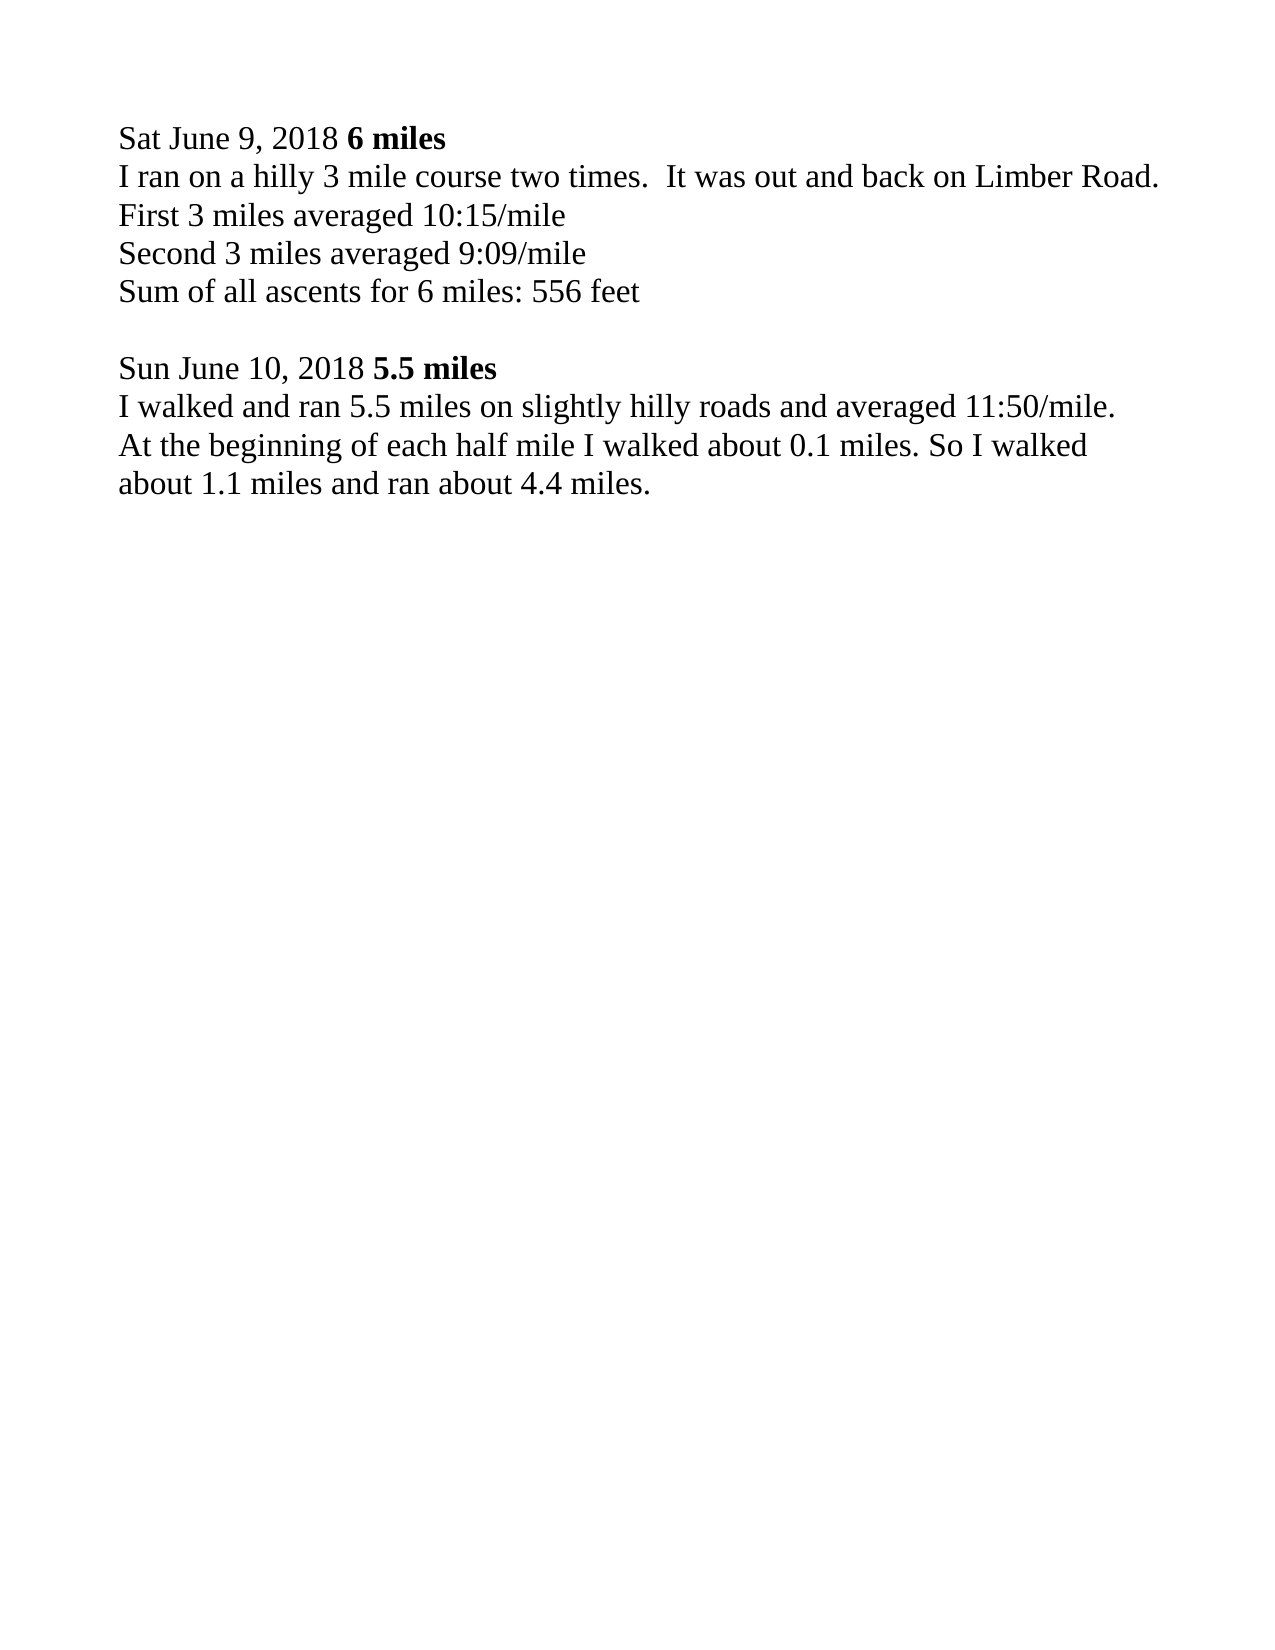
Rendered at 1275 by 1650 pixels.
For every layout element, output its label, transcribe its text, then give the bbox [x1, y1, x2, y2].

text At the beginning of each half mile I walked about 0.1 miles. So I walked about 1.1 miles and ran about 4.4 miles. [118, 425, 1161, 501]
text I walked and ran 5.5 miles on slightly hilly roads and averaged 11:50/mile. [118, 386, 1161, 425]
text First 3 miles averaged 10:15/mile [118, 195, 1161, 233]
text Sun June 10, 2018 5.5 miles [118, 348, 1161, 386]
text Sum of all ascents for 6 miles: 556 feet [118, 271, 1161, 310]
text Second 3 miles averaged 9:09/mile [118, 233, 1161, 271]
text Sat June 9, 2018 6 miles [118, 118, 1161, 156]
text I ran on a hilly 3 mile course two times. It was out and back on Limber Road. [118, 156, 1161, 195]
